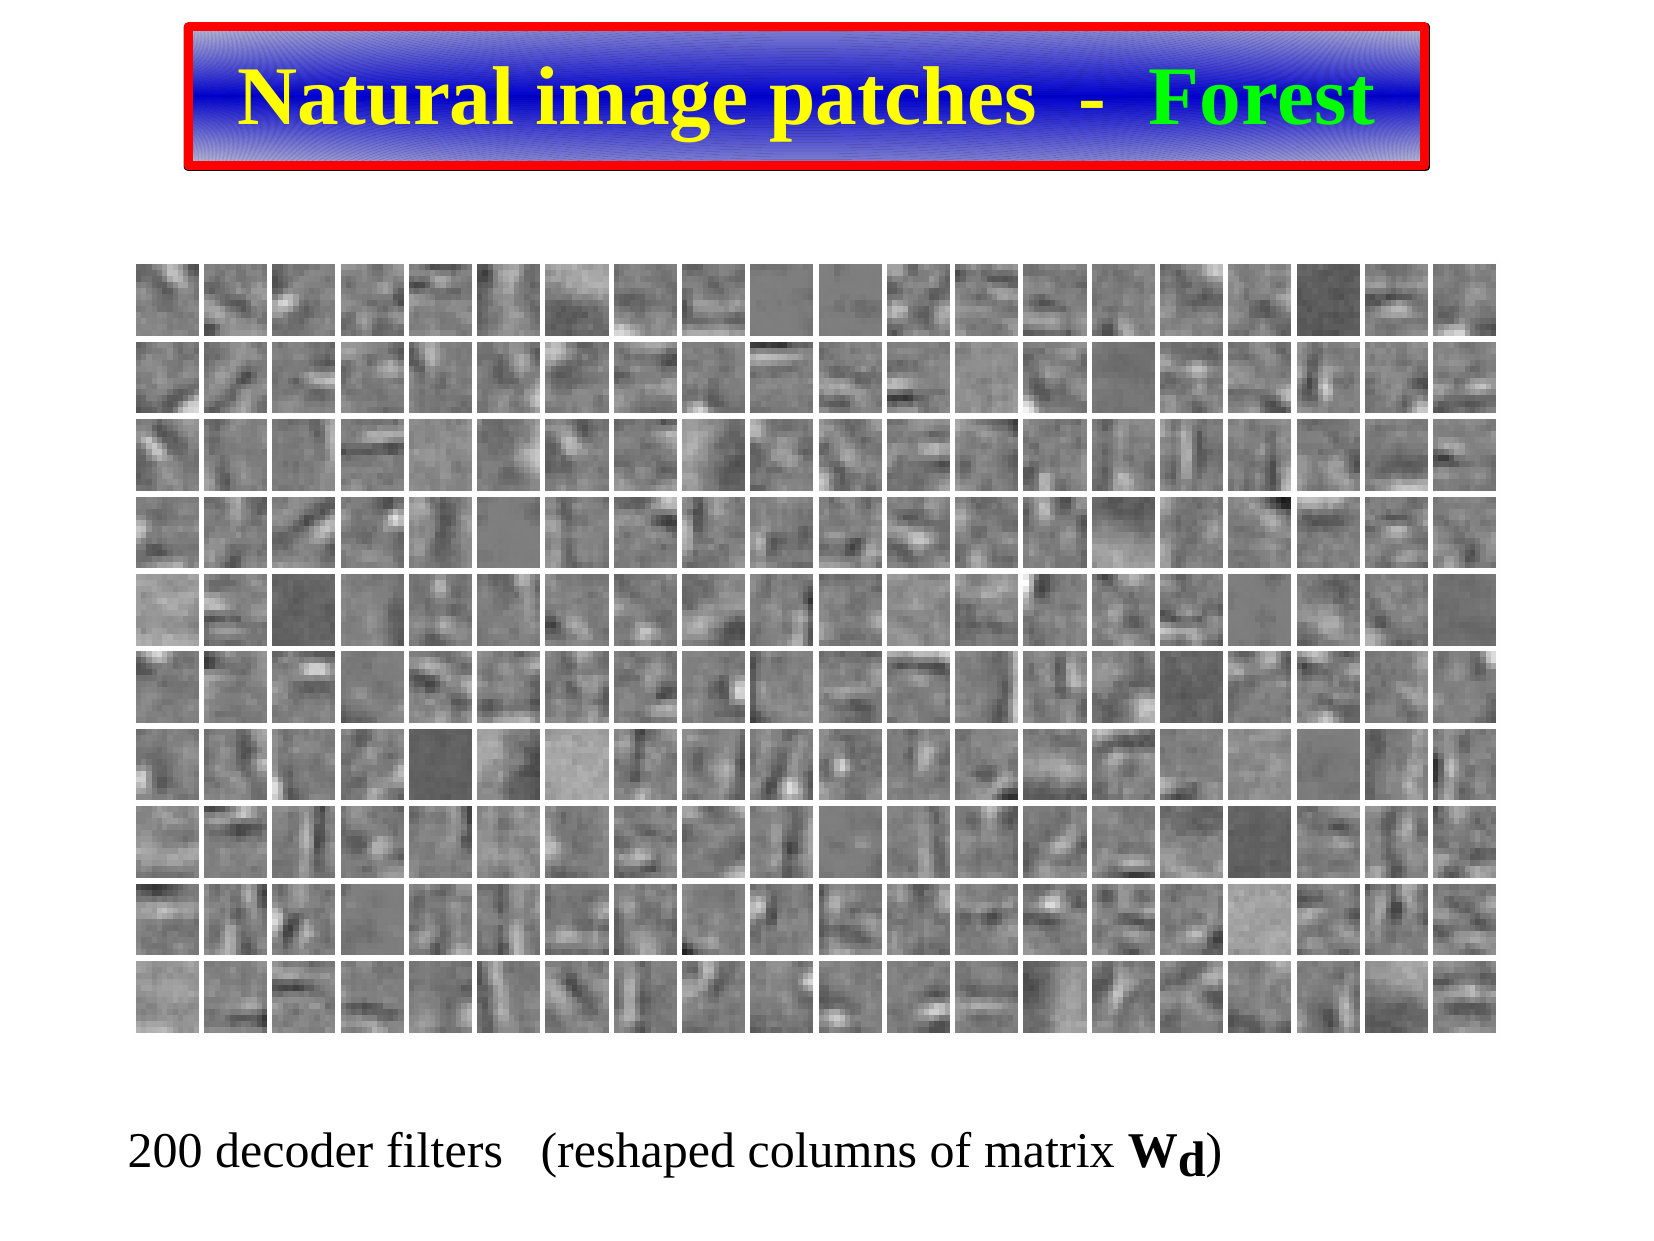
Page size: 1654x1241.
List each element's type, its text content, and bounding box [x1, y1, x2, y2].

text_box 200 decoder filters (reshaped columns of matrix Wd) [127, 1122, 1223, 1208]
title Natural image patches - Forest [188, 26, 1425, 166]
picture [131, 259, 1502, 1039]
